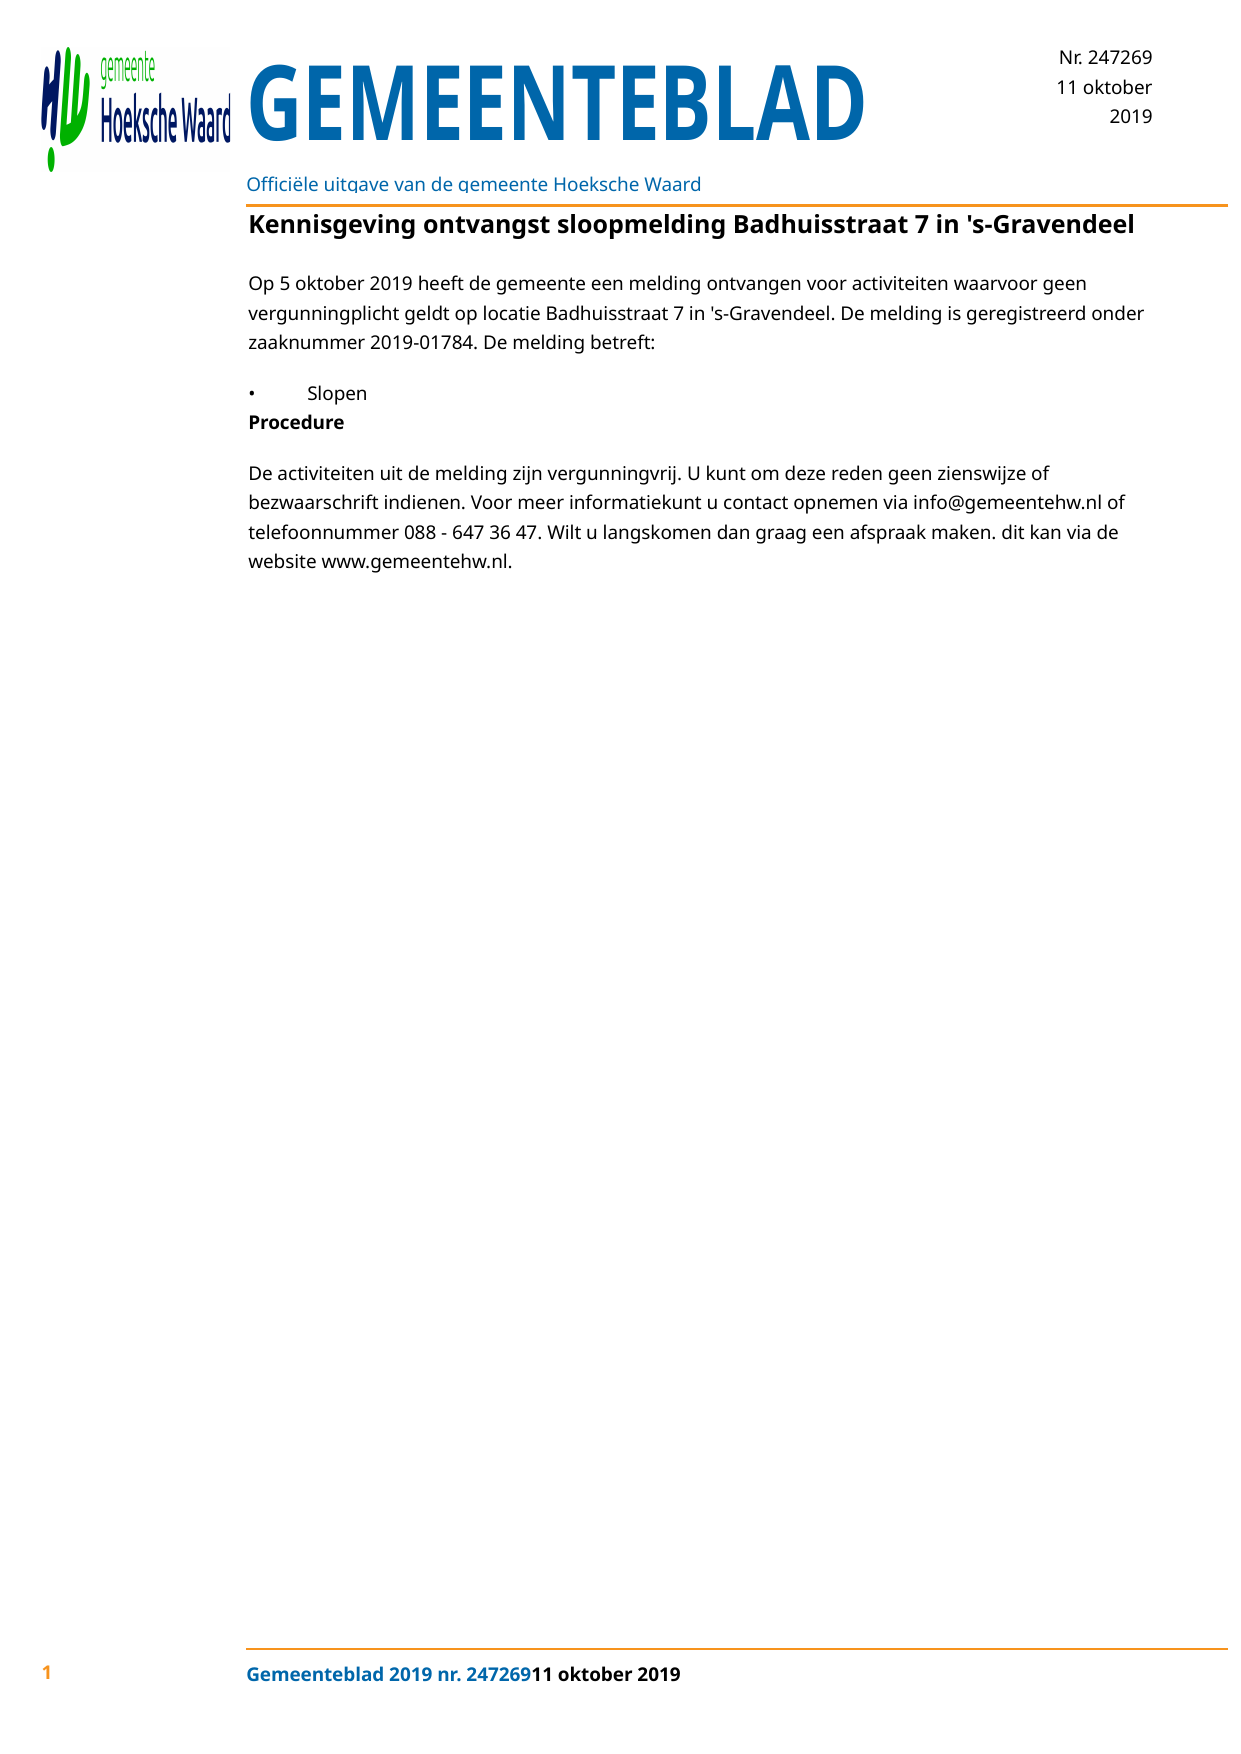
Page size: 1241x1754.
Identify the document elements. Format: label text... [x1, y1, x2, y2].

text Kennisgeving ontvangst sloopmelding Badhuisstraat 7 in 's-Gravendeel [248, 207, 1152, 241]
list Slopen [248, 380, 1152, 406]
text De activiteiten uit de melding zijn vergunningvrij. U kunt om deze reden geen zienswijze of bezwaarschrift indienen. Voor meer informatiekunt u contact opnemen via info@gemeentehw.nl of telefoonnummer 088 - 647 36 47. Wilt u langskomen dan graag een afspraak maken. dit kan via de website www.gemeentehw.nl. [248, 460, 1152, 574]
picture [41, 47, 231, 172]
text Op 5 oktober 2019 heeft de gemeente een melding ontvangen voor activiteiten waarvoor geen vergunningplicht geldt op locatie Badhuisstraat 7 in 's-Gravendeel. De melding is geregistreerd onder zaaknummer 2019-01784. De melding betreft: [248, 270, 1152, 355]
text Procedure [248, 409, 1152, 435]
